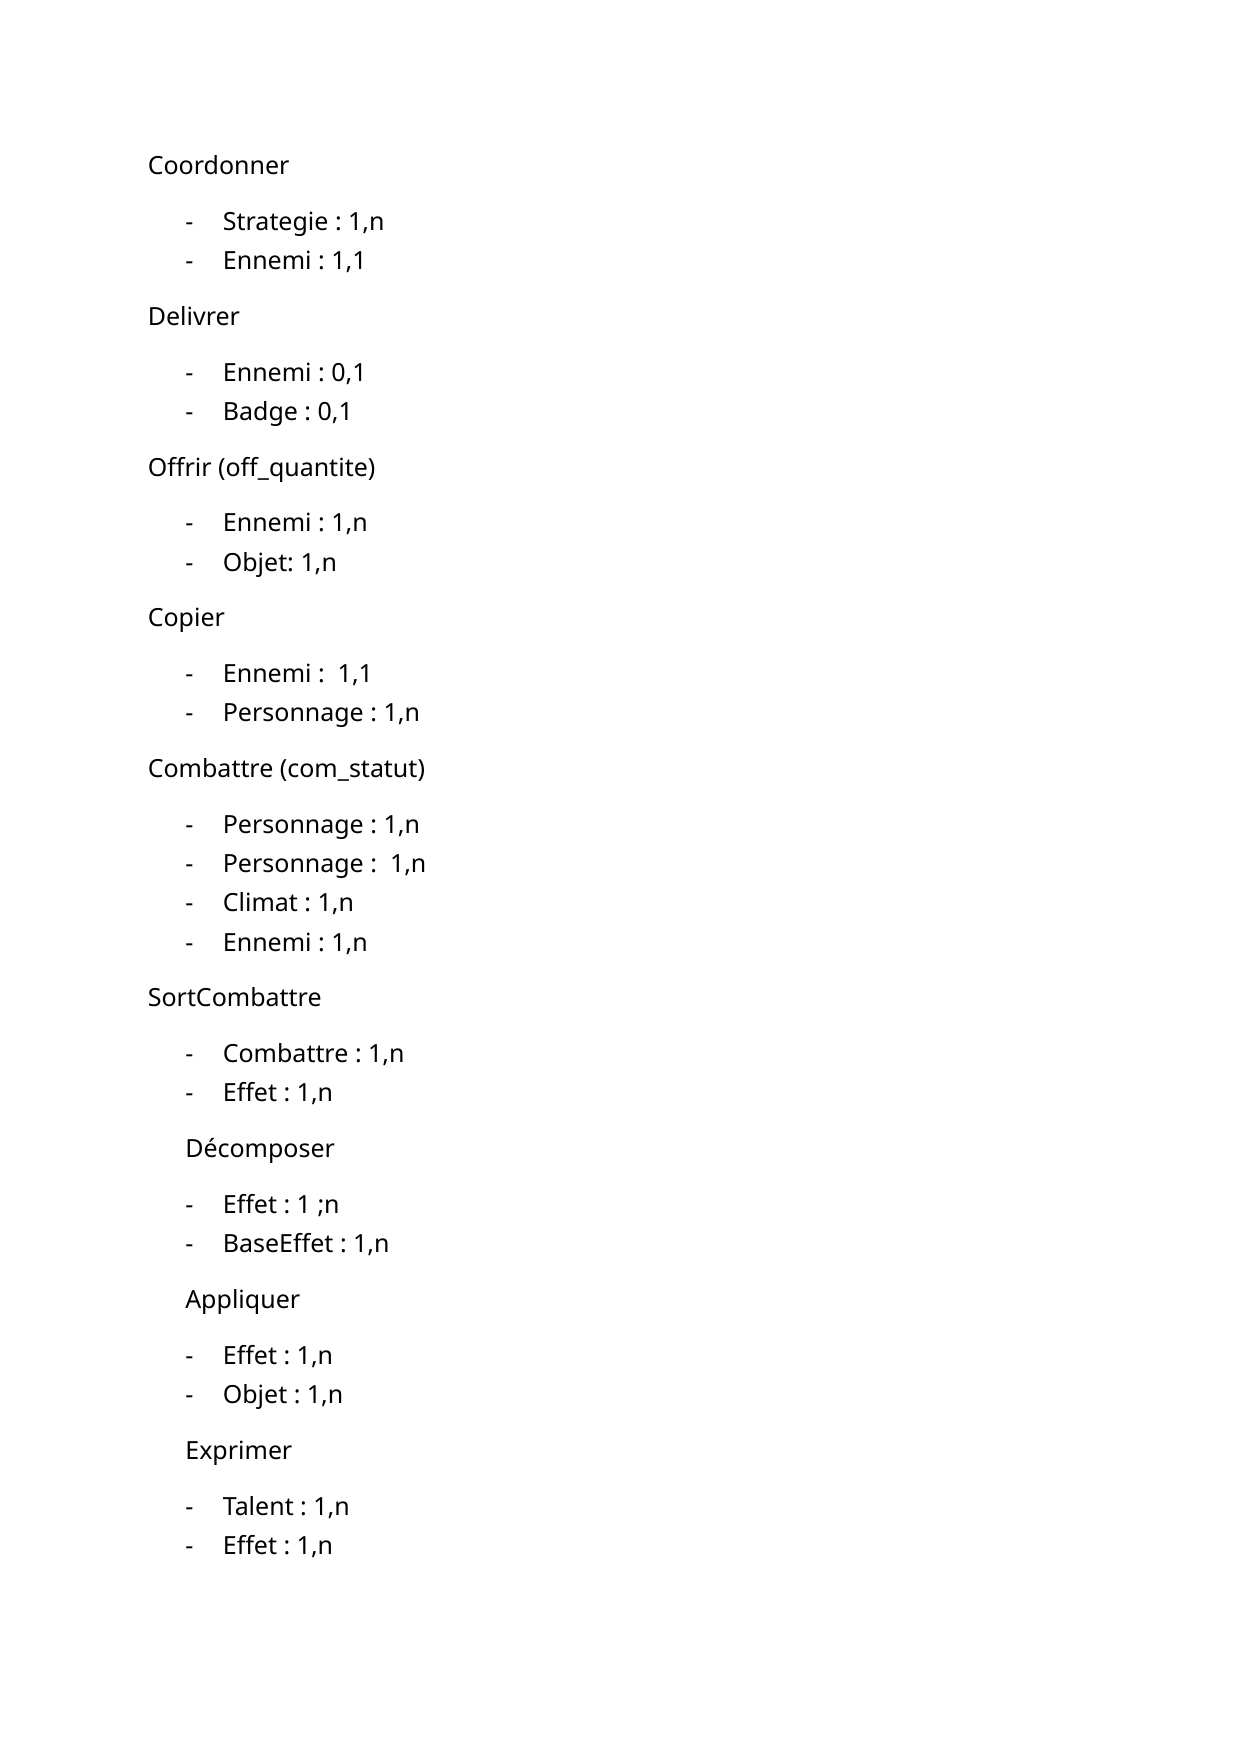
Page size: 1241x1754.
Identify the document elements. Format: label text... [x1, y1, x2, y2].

text Copier [148, 600, 1093, 634]
list Effet : 1,n [185, 1528, 1093, 1562]
text SortCombattre [148, 980, 1093, 1014]
list Personnage : 1,n [185, 846, 1093, 880]
text Delivrer [148, 298, 1093, 332]
list Effet : 1 ;n [185, 1187, 1093, 1221]
list Talent : 1,n [185, 1488, 1093, 1522]
list Ennemi : 1,1 [185, 243, 1093, 277]
list Badge : 0,1 [185, 393, 1093, 427]
list Objet : 1,n [185, 1377, 1093, 1411]
text Combattre (com_statut) [148, 751, 1093, 785]
list Combattre : 1,n [185, 1036, 1093, 1070]
list Personnage : 1,n [185, 807, 1093, 841]
list Effet : 1,n [185, 1075, 1093, 1109]
text Appliquer [185, 1282, 1093, 1316]
text Offrir (off_quantite) [148, 449, 1093, 483]
list Ennemi : 1,1 [185, 656, 1093, 690]
list Ennemi : 0,1 [185, 354, 1093, 388]
text Décomposer [185, 1131, 1093, 1165]
list Personnage : 1,n [185, 695, 1093, 729]
list BaseEffet : 1,n [185, 1226, 1093, 1260]
list Effet : 1,n [185, 1338, 1093, 1372]
list Ennemi : 1,n [185, 924, 1093, 958]
list Ennemi : 1,n [185, 505, 1093, 539]
list Climat : 1,n [185, 885, 1093, 919]
list Objet: 1,n [185, 544, 1093, 578]
text Exprimer [185, 1433, 1093, 1467]
text Coordonner [148, 148, 1093, 182]
list Strategie : 1,n [185, 203, 1093, 237]
